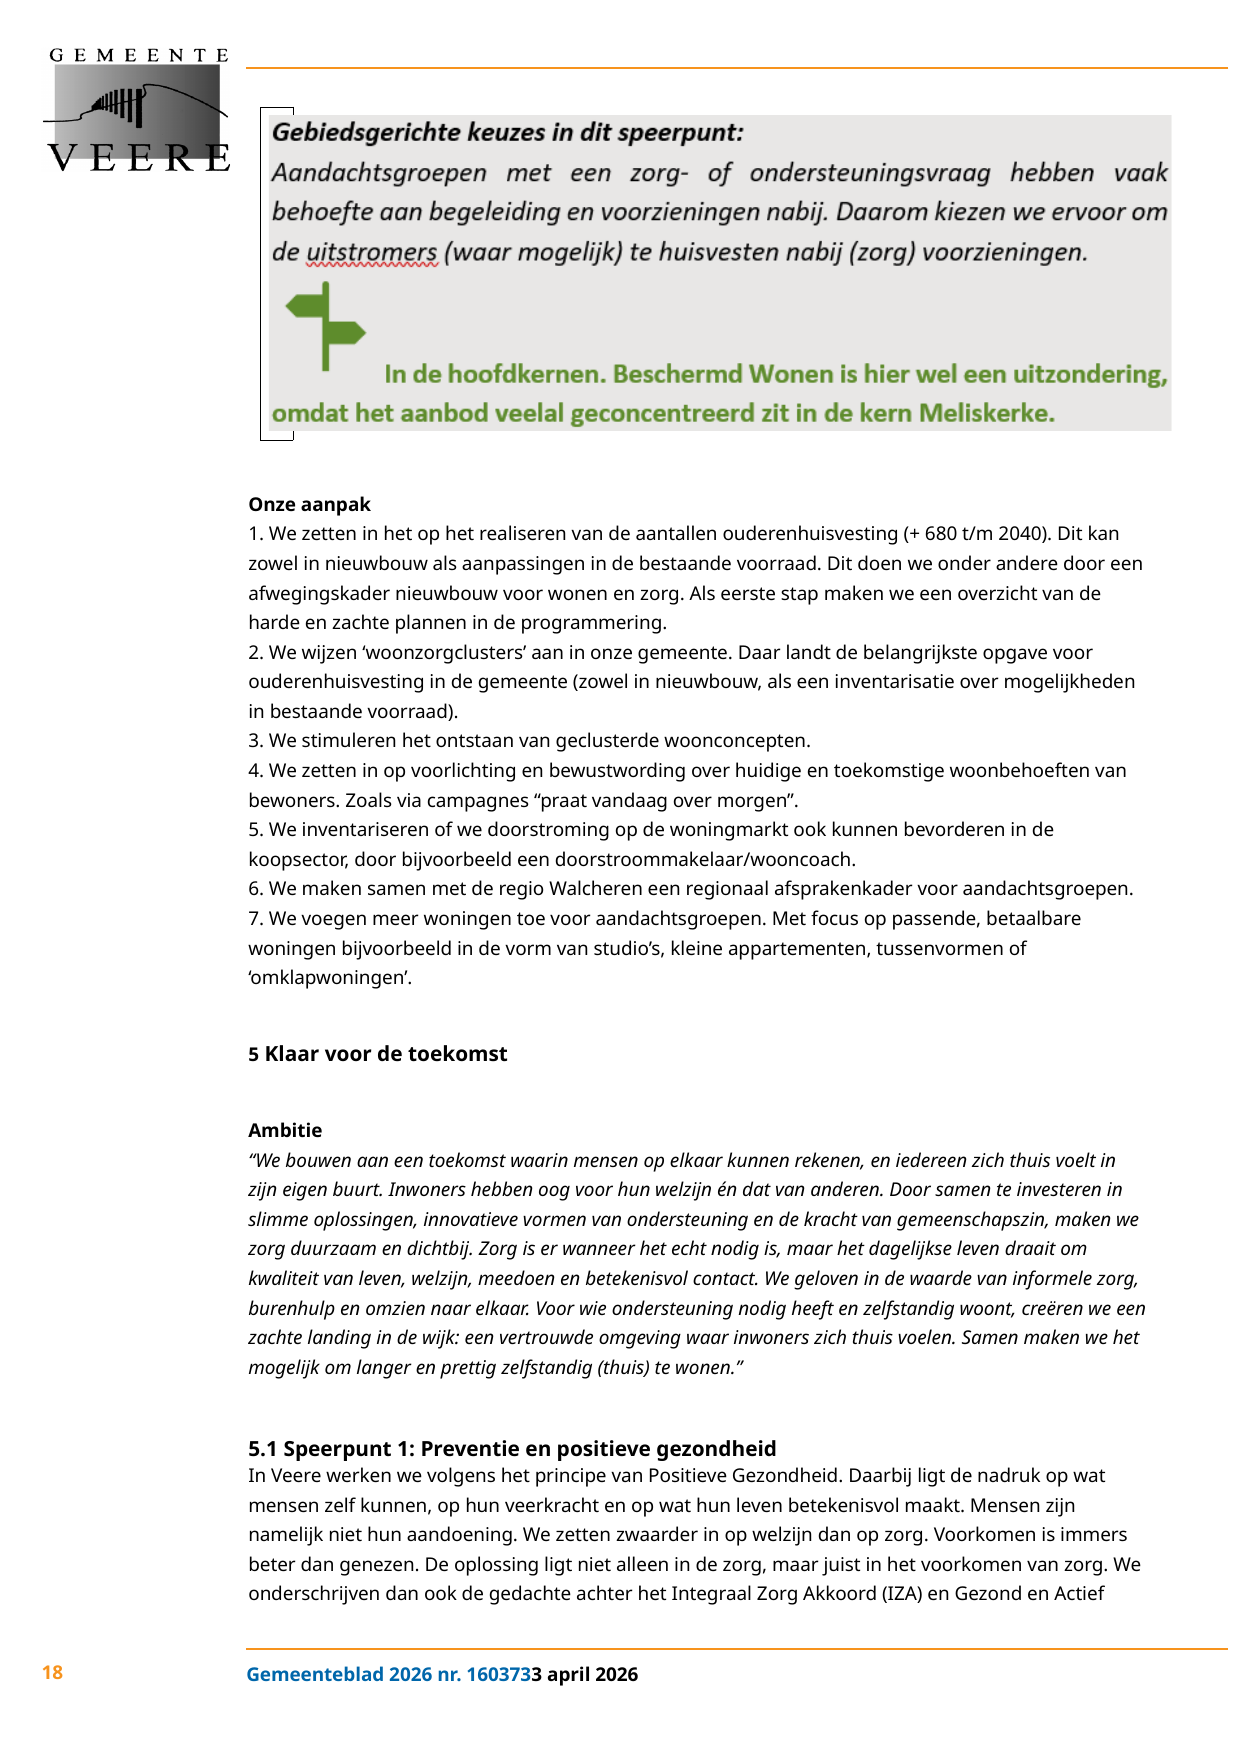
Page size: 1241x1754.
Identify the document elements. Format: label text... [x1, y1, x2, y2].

text 3. We stimuleren het ontstaan van geclusterde woonconcepten. [248, 728, 1152, 753]
text 7. We voegen meer woningen toe voor aandachtsgroepen. Met focus op passende, betaalbare woningen bijvoorbeeld in de vorm van studio’s, kleine appartementen, tussenvormen of ‘omklapwoningen’. [248, 905, 1152, 990]
text 2. We wijzen ‘woonzorgclusters’ aan in onze gemeente. Daar landt de belangrijkste opgave voor ouderenhuisvesting in de gemeente (zowel in nieuwbouw, als een inventarisatie over mogelijkheden in bestaande voorraad). [248, 639, 1152, 724]
text 1. We zetten in het op het realiseren van de aantallen ouderenhuisvesting (+ 680 t/m 2040). Dit kan zowel in nieuwbouw als aanpassingen in de bestaande voorraad. Dit doen we onder andere door een afwegingskader nieuwbouw voor wonen en zorg. Als eerste stap maken we een overzicht van de harde en zachte plannen in de programmering. [248, 521, 1152, 635]
text Ambitie [248, 1117, 1152, 1143]
text 5.1 Speerpunt 1: Preventie en positieve gezondheid [248, 1434, 1152, 1462]
text Onze aanpak [248, 491, 1152, 517]
text 5 Klaar voor de toekomst [248, 1039, 1152, 1068]
picture [268, 115, 1173, 431]
text 4. We zetten in op voorlichting en bewustwording over huidige en toekomstige woonbehoeften van bewoners. Zoals via campagnes “praat vandaag over morgen”. [248, 757, 1152, 812]
text In Veere werken we volgens het principe van Positieve Gezondheid. Daarbij ligt de nadruk op wat mensen zelf kunnen, op hun veerkracht en op wat hun leven betekenisvol maakt. Mensen zijn namelijk niet hun aandoening. We zetten zwaarder in op welzijn dan op zorg. Voorkomen is immers beter dan genezen. De oplossing ligt niet alleen in de zorg, maar juist in het voorkomen van zorg. We onderschrijven dan ook de gedachte achter het Integraal Zorg Akkoord (IZA) en Gezond en Actief [248, 1462, 1152, 1606]
text “We bouwen aan een toekomst waarin mensen op elkaar kunnen rekenen, en iedereen zich thuis voelt in zijn eigen buurt. Inwoners hebben oog voor hun welzijn én dat van anderen. Door samen te investeren in slimme oplossingen, innovatieve vormen van ondersteuning en de kracht van gemeenschapszin, maken we zorg duurzaam en dichtbij. Zorg is er wanneer het echt nodig is, maar het dagelijkse leven draait om kwaliteit van leven, welzijn, meedoen en betekenisvol contact. We geloven in de waarde van informele zorg, burenhulp en omzien naar elkaar. Voor wie ondersteuning nodig heeft en zelfstandig woont, creëren we een zachte landing in de wijk: een vertrouwde omgeving waar inwoners zich thuis voelen. Samen maken we het mogelijk om langer en prettig zelfstandig (thuis) te wonen.” [248, 1147, 1152, 1379]
text 6. We maken samen met de regio Walcheren een regionaal afsprakenkader voor aandachtsgroepen. [248, 876, 1152, 901]
text 5. We inventariseren of we doorstroming op de woningmarkt ook kunnen bevorderen in de koopsector, door bijvoorbeeld een doorstroommakelaar/wooncoach. [248, 816, 1152, 872]
picture [41, 47, 231, 172]
